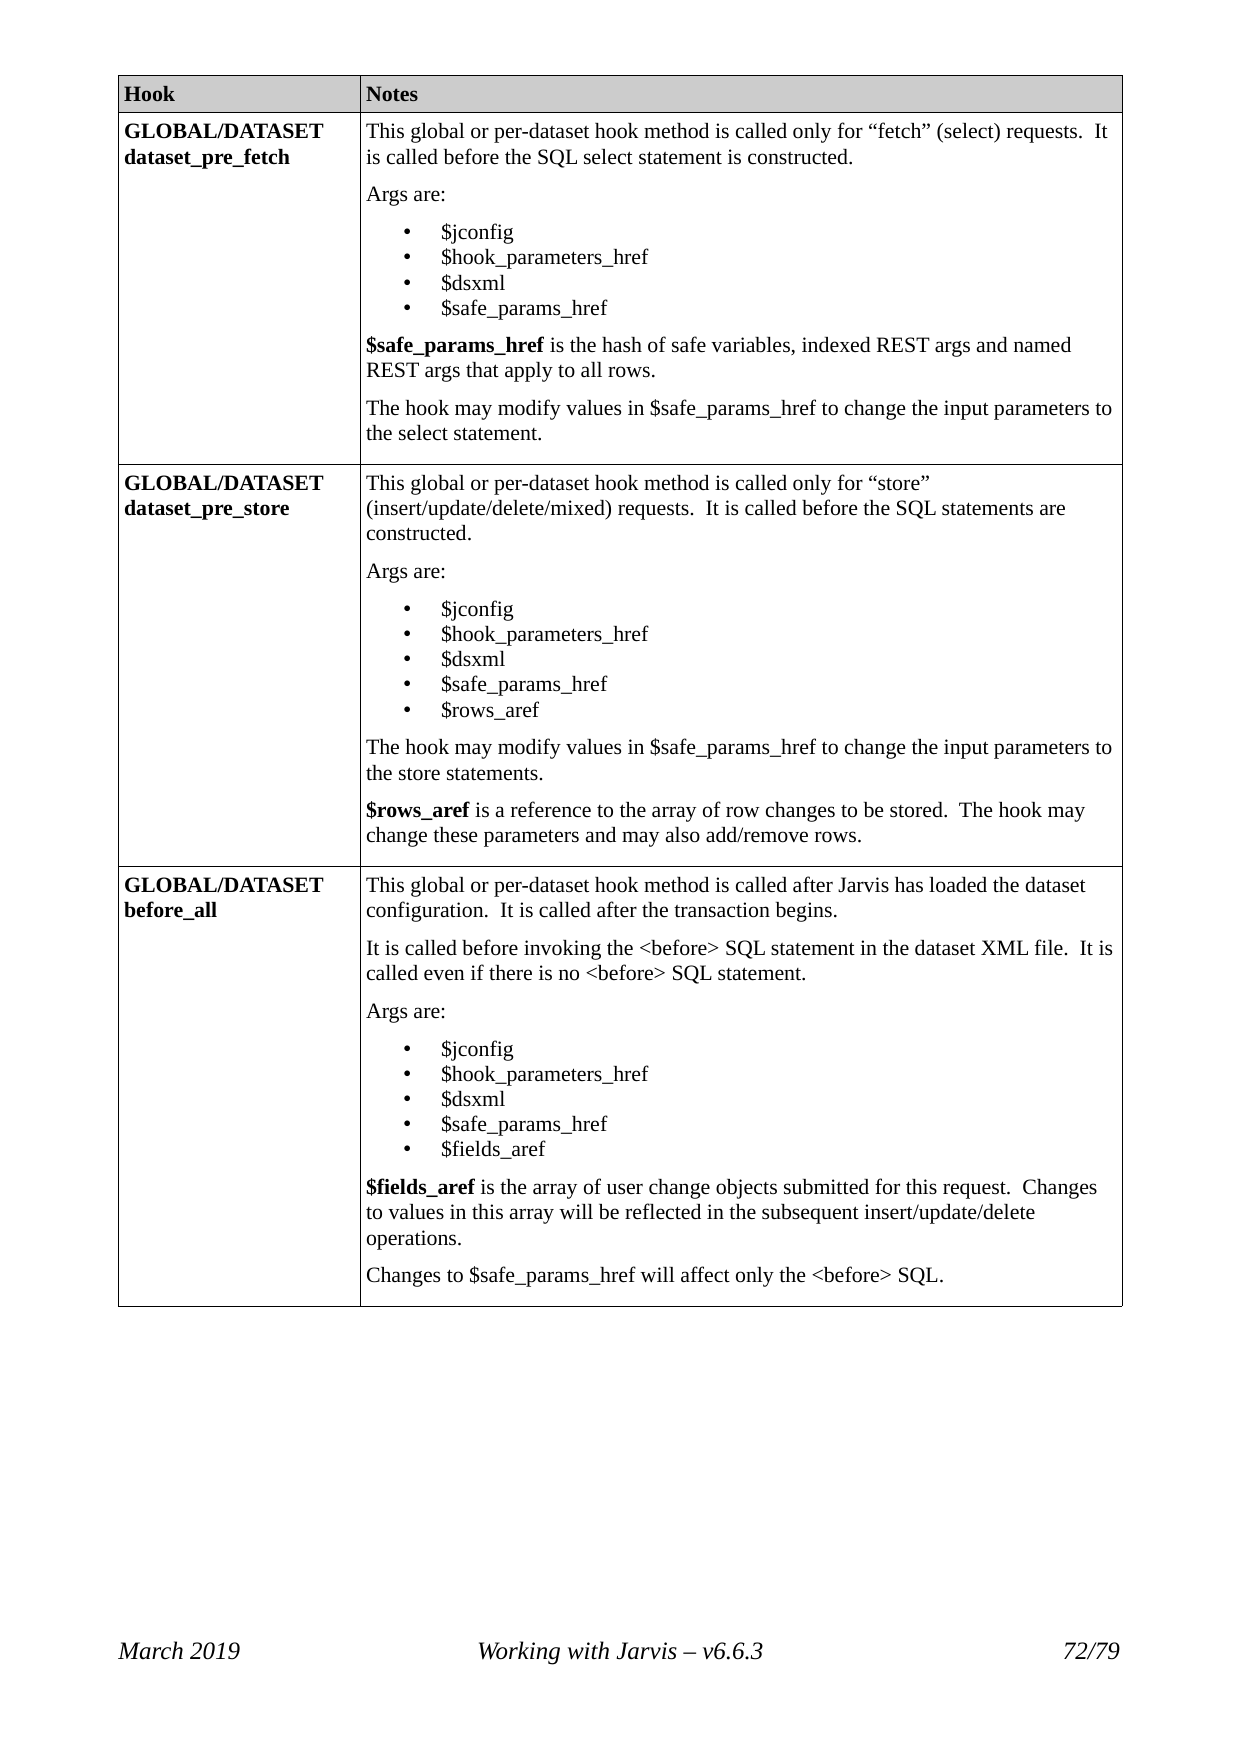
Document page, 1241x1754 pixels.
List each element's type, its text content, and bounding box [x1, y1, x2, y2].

table_cell This global or per-dataset hook method is called only for “store” (insert/update/delete/mixed) requests. It is called before the SQL statements are constructed. Args are: $jconfig $hook_parameters_href $dsxml $safe_params_href $rows_aref The hook may modify values in $safe_params_href to change the input parameters to the store statements. $rows_aref is a reference to the array of row changes to be stored. The hook may change these parameters and may also add/remove rows. [361, 465, 1122, 866]
table_cell GLOBAL/DATASET dataset_pre_store [119, 465, 360, 866]
table_cell This global or per-dataset hook method is called after Jarvis has loaded the dataset configuration. It is called after the transaction begins. It is called before invoking the <before> SQL statement in the dataset XML file. It is called even if there is no <before> SQL statement. Args are: $jconfig $hook_parameters_href $dsxml $safe_params_href $fields_aref $fields_aref is the array of user change objects submitted for this request. Changes to values in this array will be reflected in the subsequent insert/update/delete operations. Changes to $safe_params_href will affect only the <before> SQL. [361, 867, 1122, 1306]
table_cell This global or per-dataset hook method is called only for “fetch” (select) requests. It is called before the SQL select statement is constructed. Args are: $jconfig $hook_parameters_href $dsxml $safe_params_href $safe_params_href is the hash of safe variables, indexed REST args and named REST args that apply to all rows. The hook may modify values in $safe_params_href to change the input parameters to the select statement. [361, 113, 1122, 464]
table_cell GLOBAL/DATASET dataset_pre_fetch [119, 113, 360, 464]
table_header Hook [119, 76, 360, 112]
table_cell GLOBAL/DATASET before_all [119, 867, 360, 1306]
table_header Notes [361, 76, 1122, 112]
